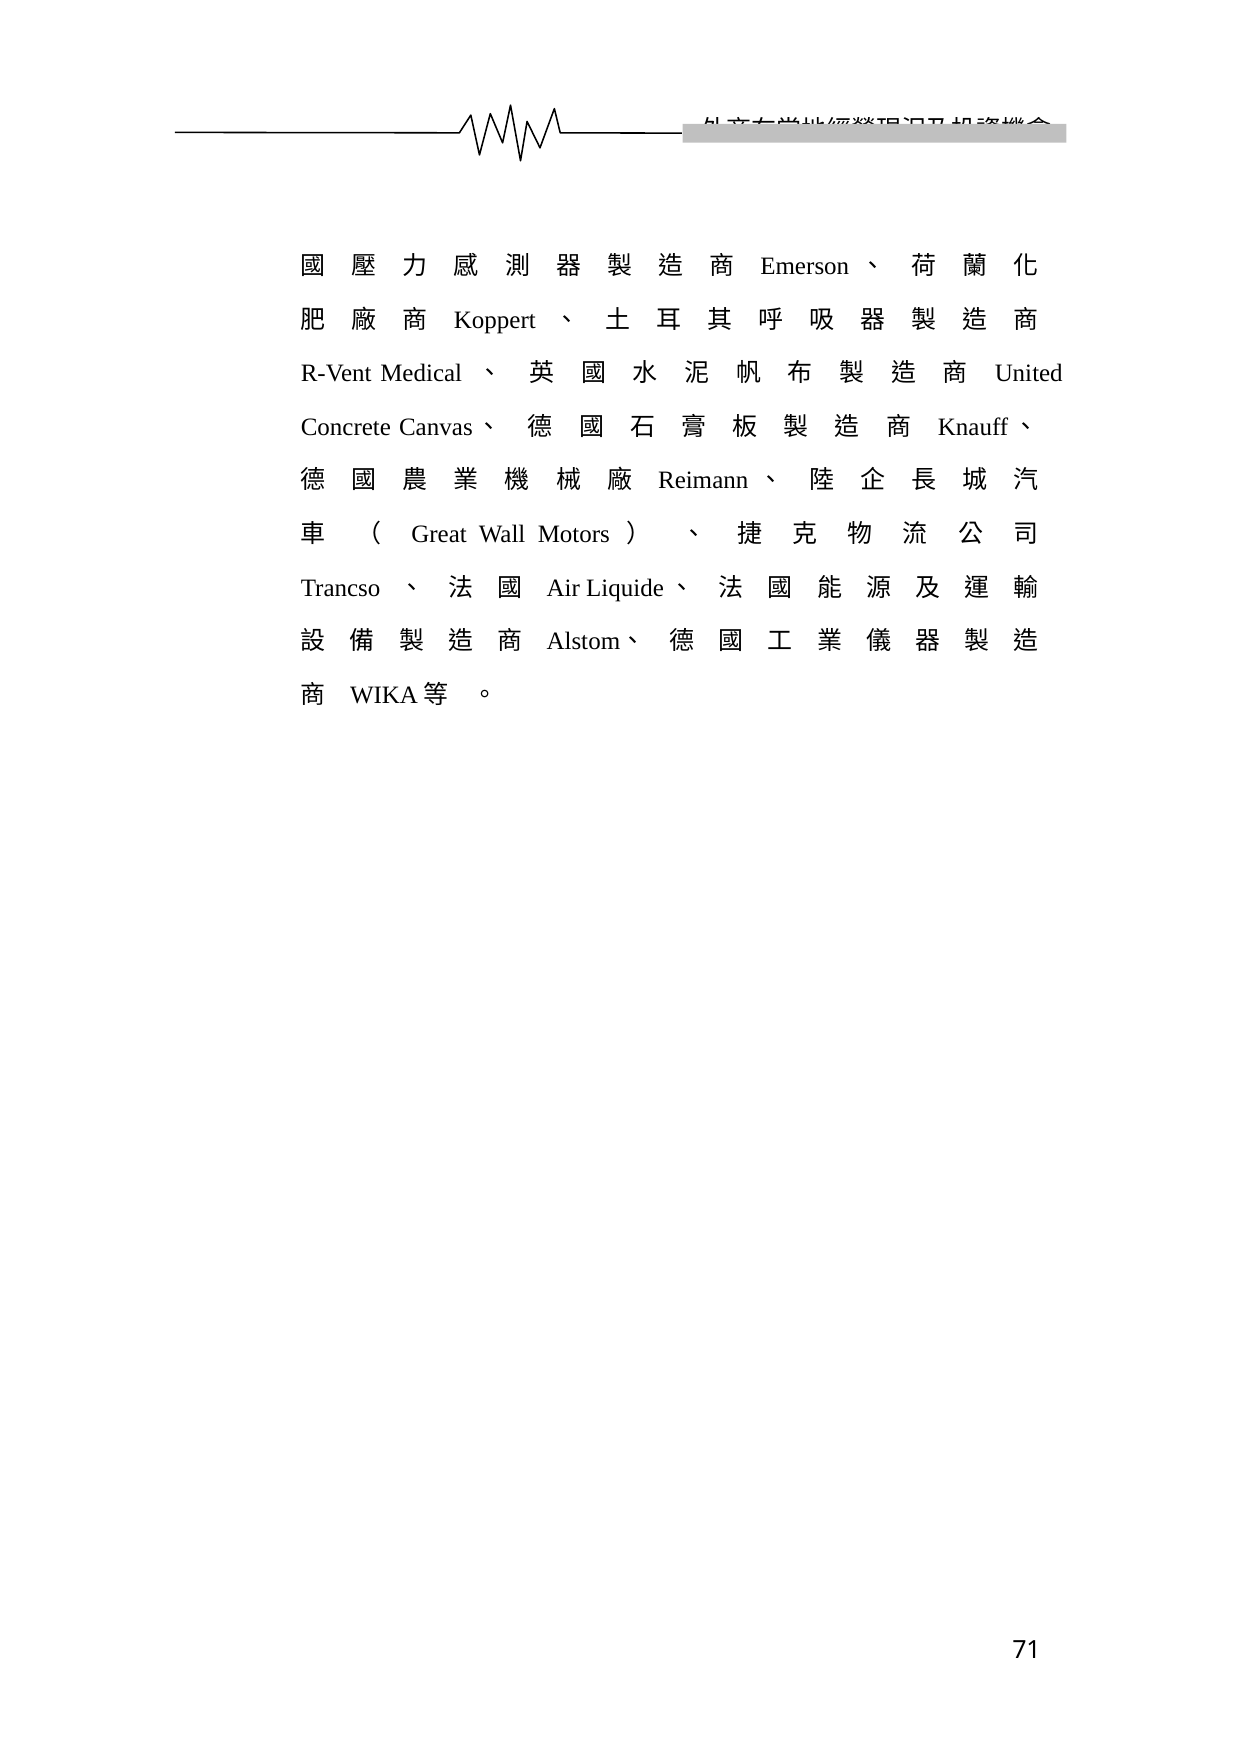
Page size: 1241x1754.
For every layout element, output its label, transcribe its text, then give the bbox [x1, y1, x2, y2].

text 國壓力感測器製造商Emerson、荷蘭化肥廠商Koppert、土耳其呼吸器製造商R-Vent Medical、英國水泥帆布製造商United Concrete Canvas、德國石膏板製造商Knauff、德國農業機械廠Reimann、陸企長城汽車（Great Wall Motors）、捷克物流公司Trancso、法國Air Liquide、法國能源及運輸設備製造商Alstom、德國工業儀器製造商WIKA等。 [202, 237, 1063, 719]
